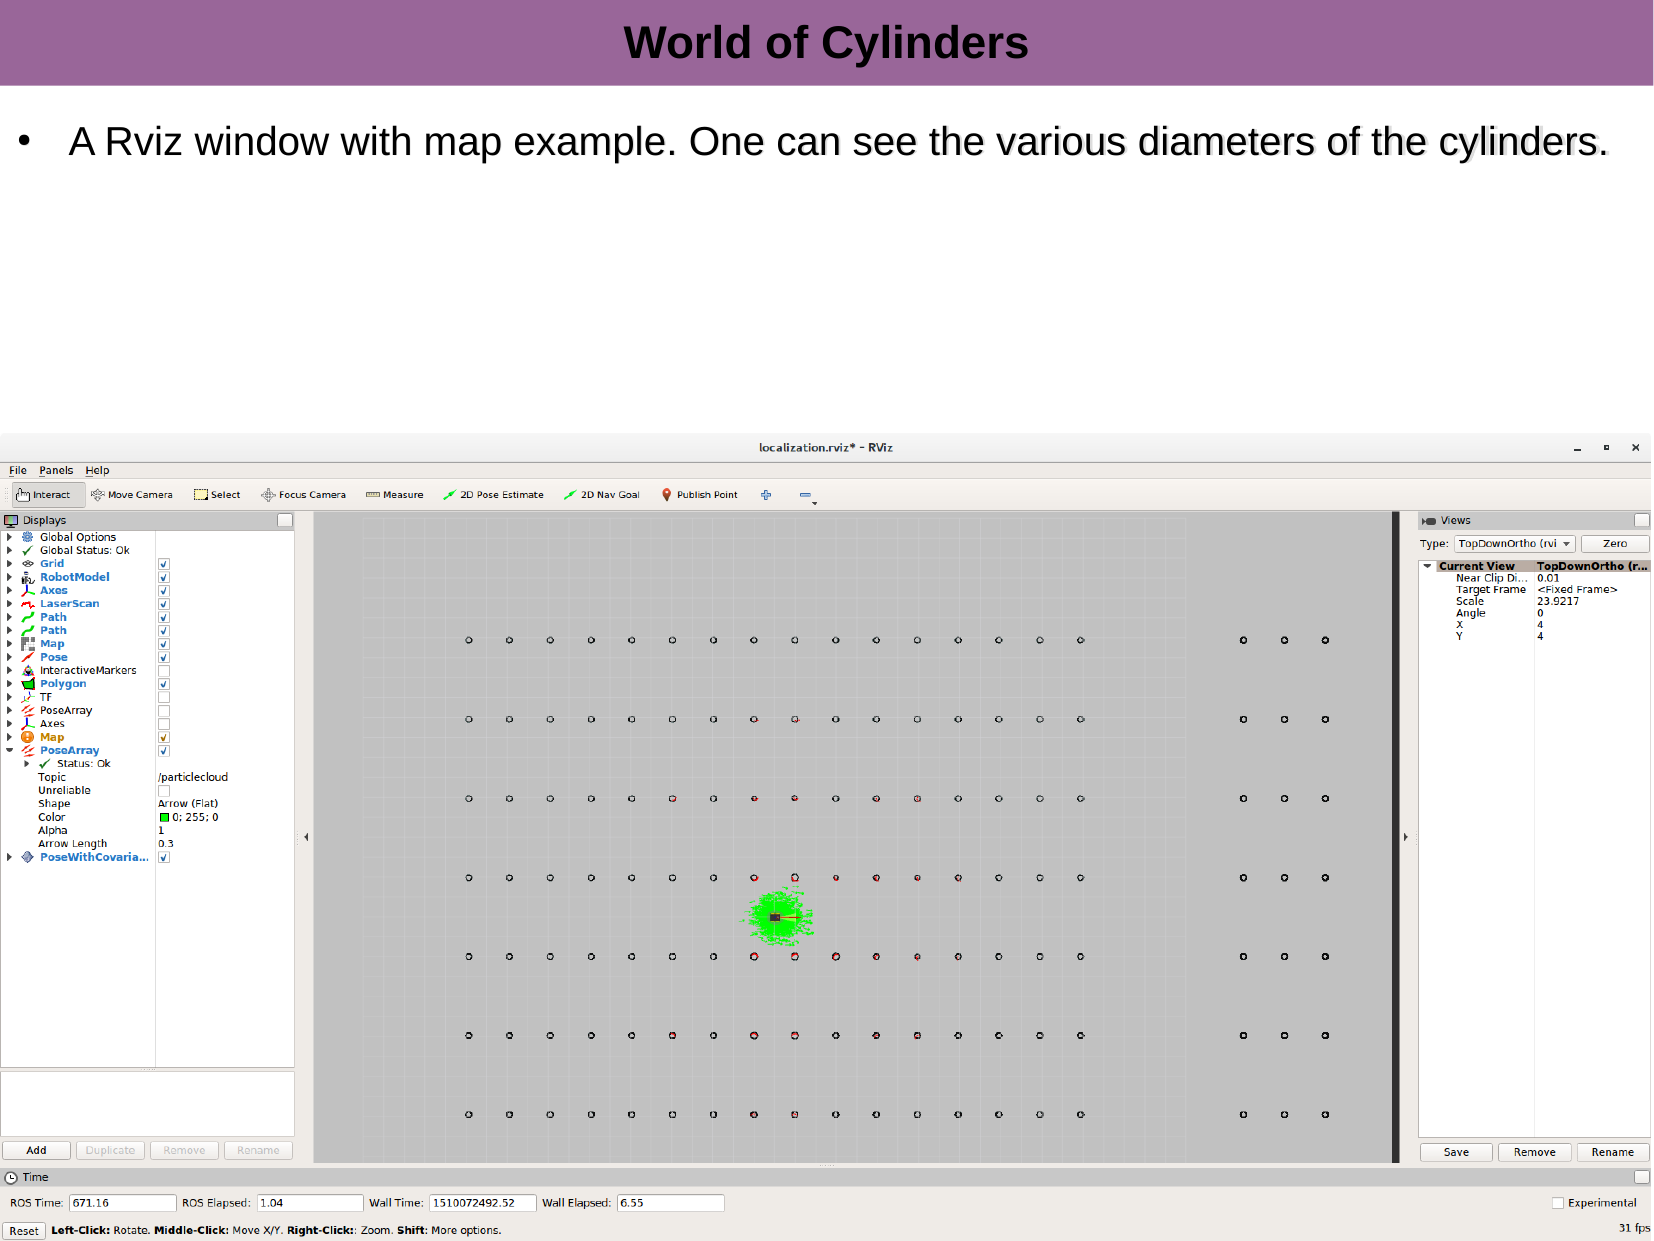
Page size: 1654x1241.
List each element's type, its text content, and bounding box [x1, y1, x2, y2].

chart [775, 593, 894, 653]
title World of Cylinders [0, 0, 1654, 86]
picture [0, 432, 1651, 1241]
text_box A Rviz window with map example. One can see the various diameters of the cylinders. [0, 118, 1621, 211]
